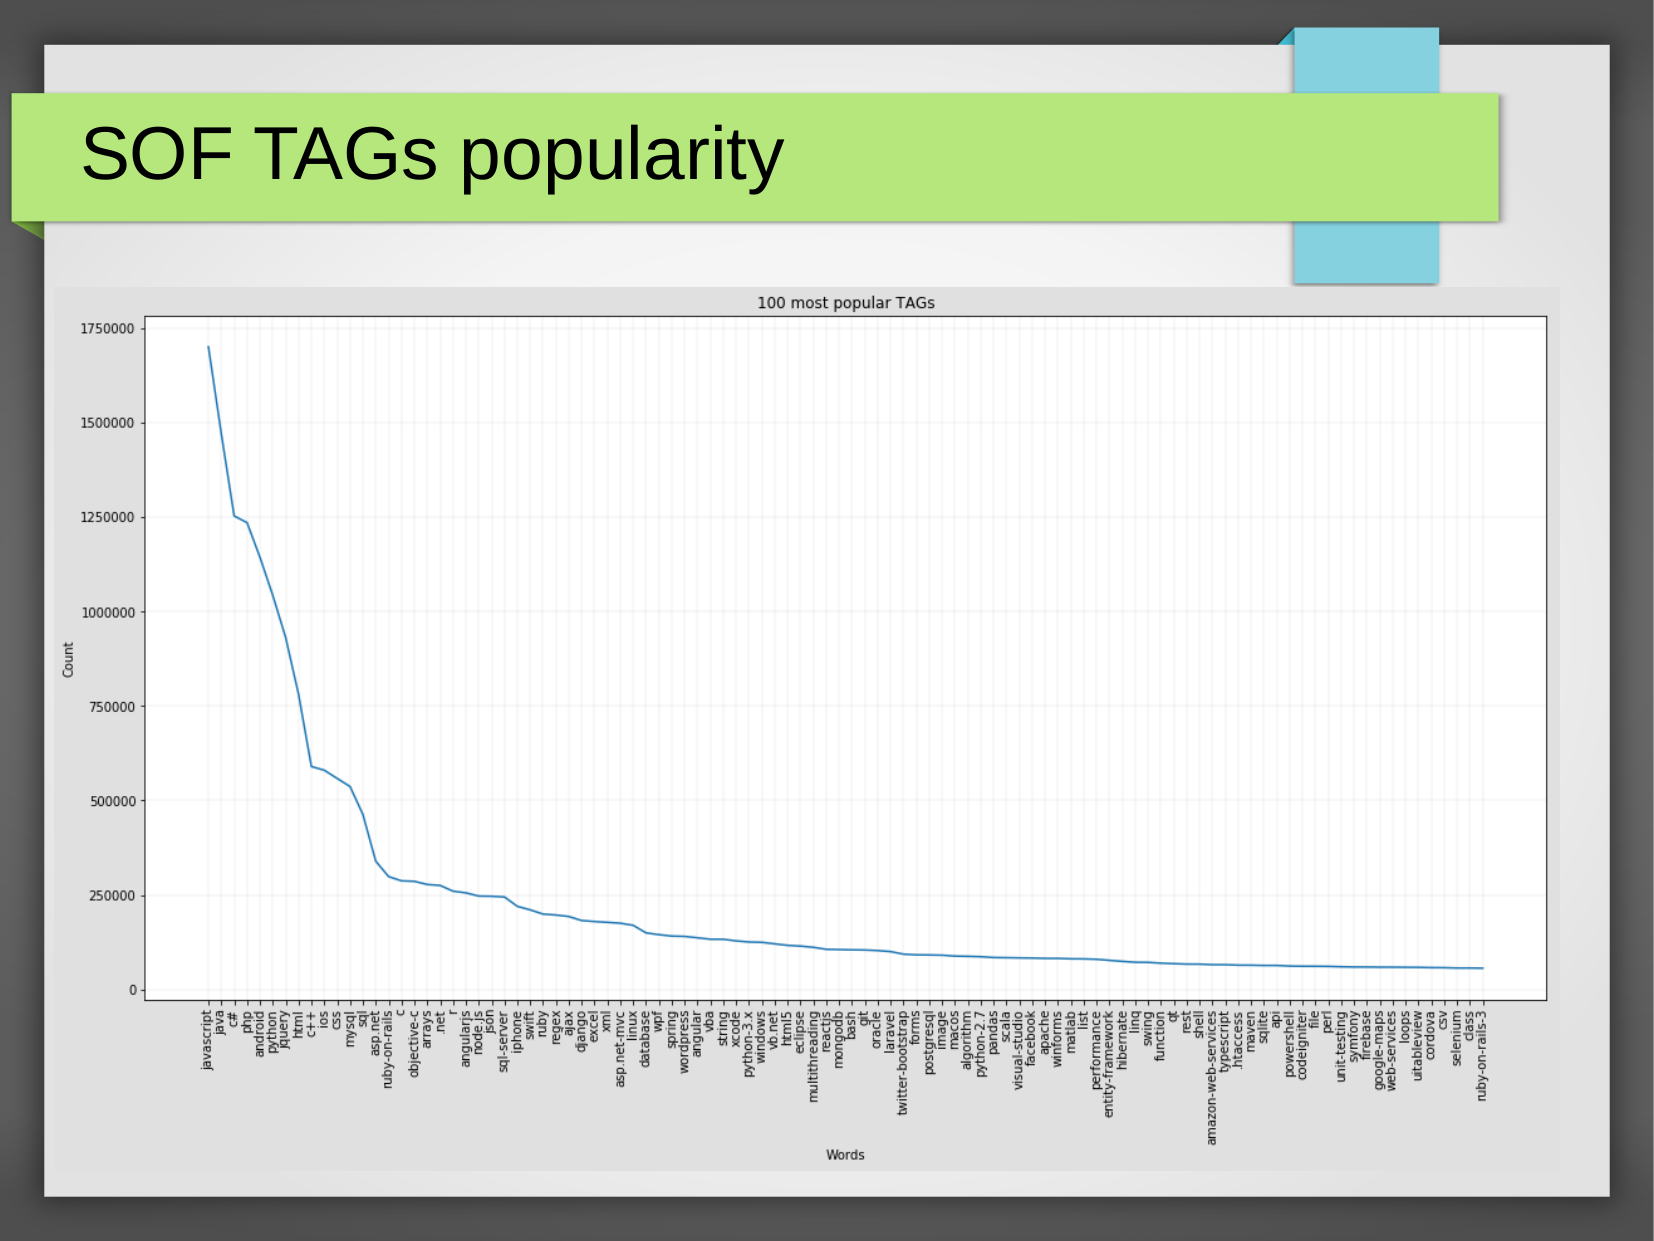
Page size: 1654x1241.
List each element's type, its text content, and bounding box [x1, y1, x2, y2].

title SOF TAGs popularity [17, 69, 1518, 238]
picture [0, 0, 1654, 1241]
